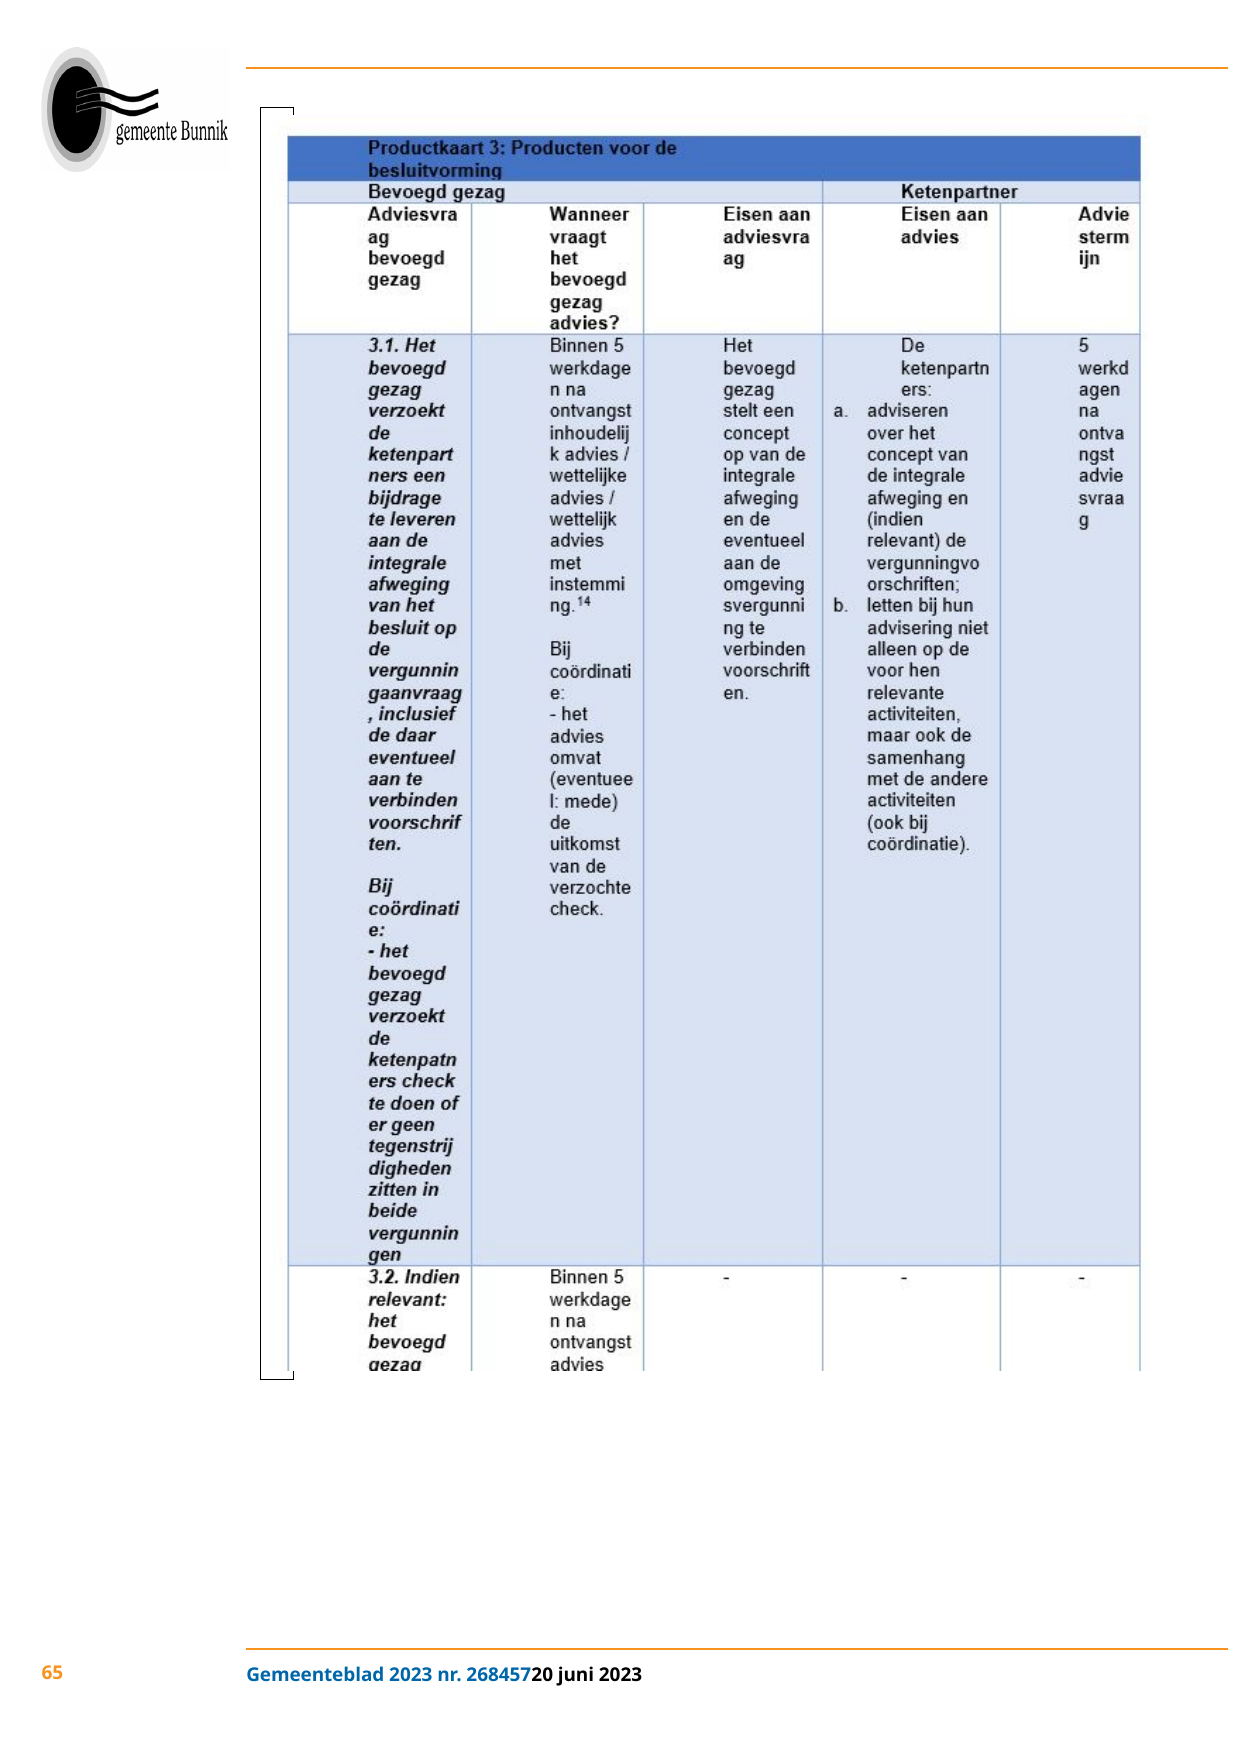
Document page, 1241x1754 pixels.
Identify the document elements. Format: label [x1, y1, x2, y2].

picture [41, 47, 231, 172]
picture [268, 115, 1155, 1371]
